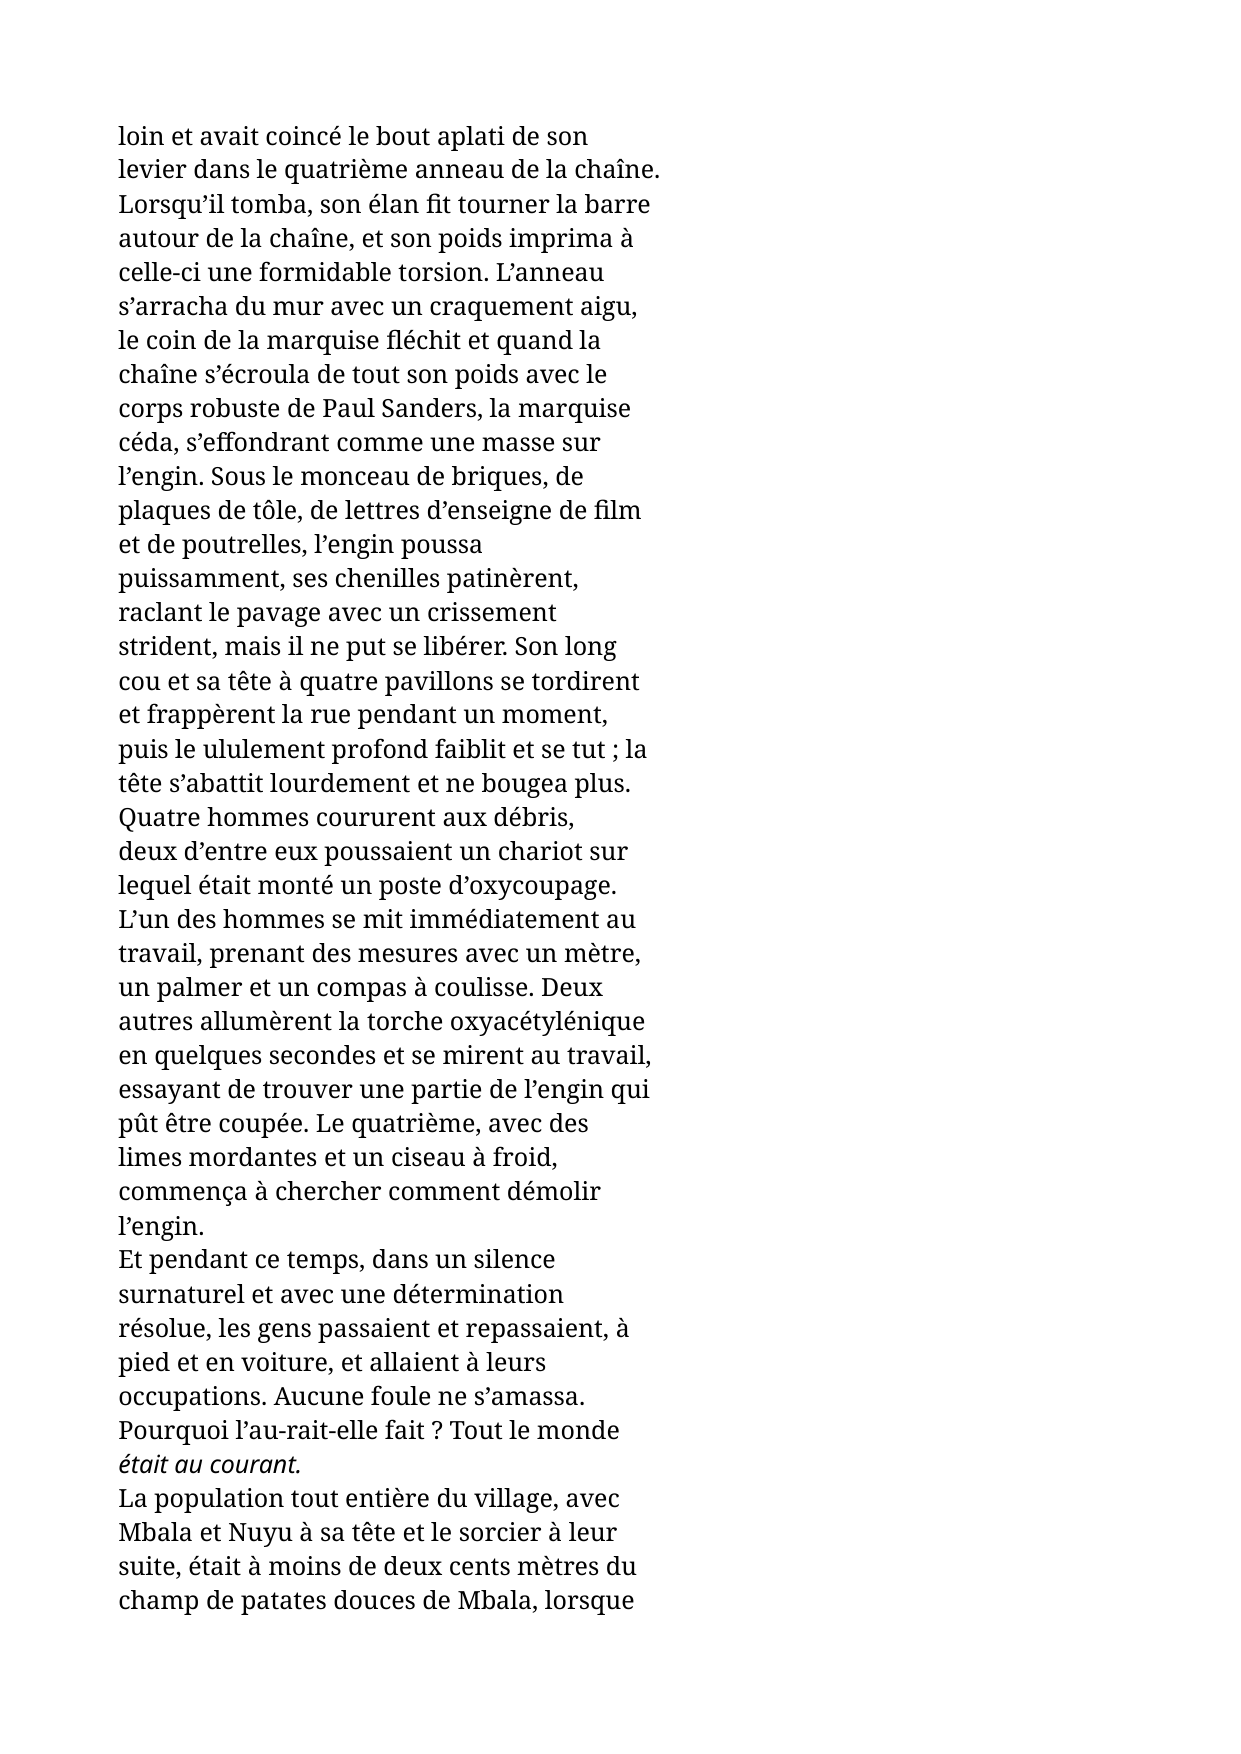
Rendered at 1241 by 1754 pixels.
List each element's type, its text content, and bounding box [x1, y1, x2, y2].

text tête s’abattit lourdement et ne bougea plus. [118, 765, 1122, 799]
text lequel était monté un poste d’oxycoupage. [118, 867, 1122, 902]
text raclant le pavage avec un crissement [118, 595, 1122, 629]
text cou et sa tête à quatre pavillons se tordirent [118, 663, 1122, 697]
text L’un des hommes se mit immédiatement au [118, 902, 1122, 936]
text Lorsqu’il tomba, son élan fit tourner la barre [118, 186, 1122, 220]
text puissamment, ses chenilles patinèrent, [118, 561, 1122, 595]
text Quatre hommes coururent aux débris, [118, 799, 1122, 833]
text le coin de la marquise fléchit et quand la [118, 322, 1122, 357]
text autour de la chaîne, et son poids imprima à [118, 220, 1122, 254]
text limes mordantes et un ciseau à froid, [118, 1140, 1122, 1174]
text celle-ci une formidable torsion. L’anneau [118, 254, 1122, 288]
text un palmer et un compas à coulisse. Deux [118, 970, 1122, 1004]
text pied et en voiture, et allaient à leurs [118, 1344, 1122, 1378]
text pût être coupée. Le quatrième, avec des [118, 1106, 1122, 1140]
text deux d’entre eux poussaient un chariot sur [118, 833, 1122, 867]
text champ de patates douces de Mbala, lorsque [118, 1583, 1122, 1617]
text essayant de trouver une partie de l’engin qui [118, 1072, 1122, 1106]
text s’arracha du mur avec un craquement aigu, [118, 288, 1122, 322]
text résolue, les gens passaient et repassaient, à [118, 1310, 1122, 1344]
text puis le ululement profond faiblit et se tut ; la [118, 731, 1122, 765]
text chaîne s’écroula de tout son poids avec le [118, 357, 1122, 391]
text autres allumèrent la torche oxyacétylénique [118, 1004, 1122, 1038]
text strident, mais il ne put se libérer. Son long [118, 629, 1122, 663]
text céda, s’effondrant comme une masse sur [118, 425, 1122, 459]
text Et pendant ce temps, dans un silence [118, 1242, 1122, 1276]
text La population tout entière du village, avec [118, 1481, 1122, 1515]
text Mbala et Nuyu à sa tête et le sorcier à leur [118, 1515, 1122, 1549]
text commença à chercher comment démolir [118, 1174, 1122, 1208]
text l’engin. Sous le monceau de briques, de [118, 459, 1122, 493]
text surnaturel et avec une détermination [118, 1276, 1122, 1310]
text et frappèrent la rue pendant un moment, [118, 697, 1122, 731]
text travail, prenant des mesures avec un mètre, [118, 936, 1122, 970]
text loin et avait coincé le bout aplati de son [118, 118, 1122, 152]
text l’engin. [118, 1208, 1122, 1242]
text en quelques secondes et se mirent au travail, [118, 1038, 1122, 1072]
text corps robuste de Paul Sanders, la marquise [118, 391, 1122, 425]
text occupations. Aucune foule ne s’amassa. [118, 1378, 1122, 1412]
text suite, était à moins de deux cents mètres du [118, 1549, 1122, 1583]
text Pourquoi l’au-rait-elle fait ? Tout le monde [118, 1412, 1122, 1447]
text plaques de tôle, de lettres d’enseigne de film [118, 493, 1122, 527]
text était au courant. [118, 1447, 1122, 1481]
text levier dans le quatrième anneau de la chaîne. [118, 152, 1122, 186]
text et de poutrelles, l’engin poussa [118, 527, 1122, 561]
